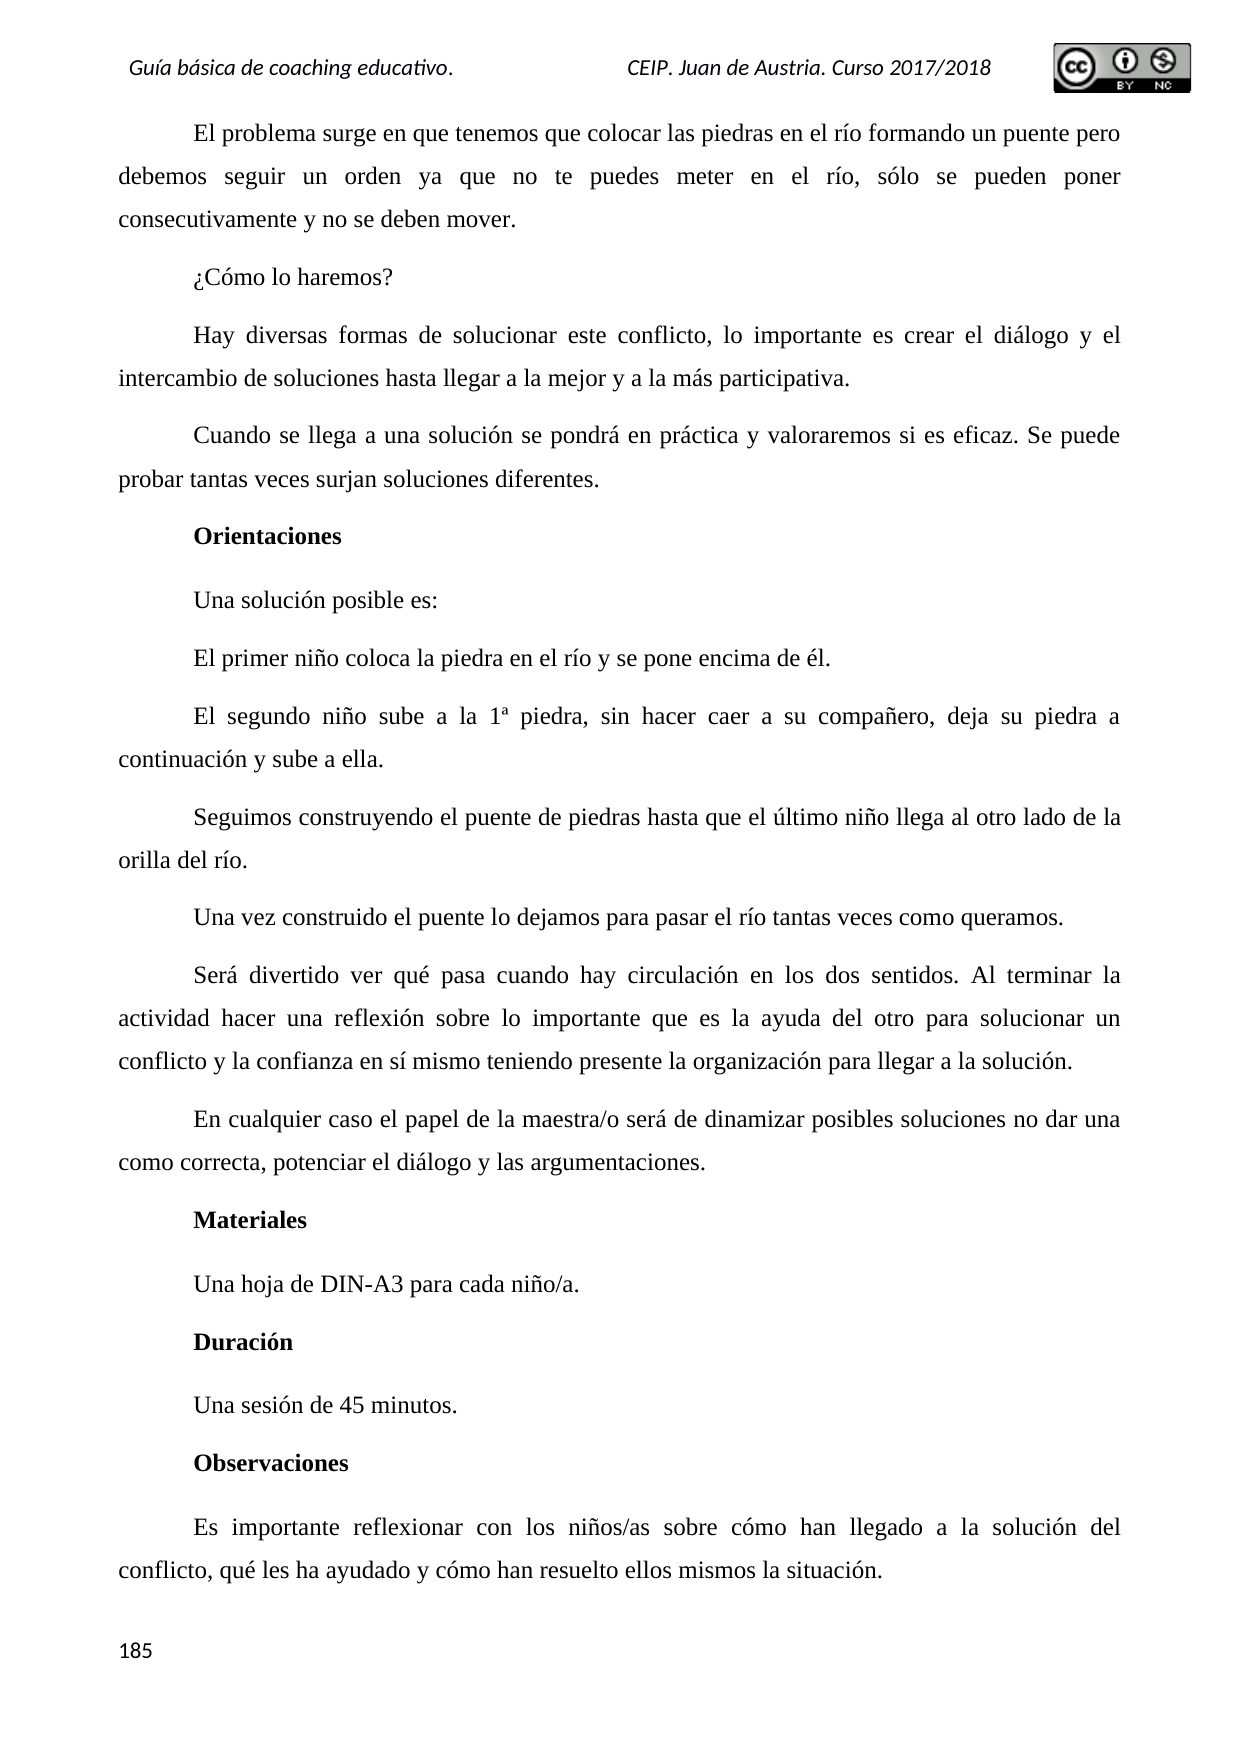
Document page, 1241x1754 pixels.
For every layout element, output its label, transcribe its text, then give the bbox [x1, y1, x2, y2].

subtitle Orientaciones [118, 521, 1122, 550]
text El problema surge en que tenemos que colocar las piedras en el río formando un puente pero debemos seguir un orden ya que no te puedes meter en el río, sólo se pueden poner consecutivamente y no se deben mover. [118, 118, 1122, 233]
text En cualquier caso el papel de la maestra/o será de dinamizar posibles soluciones no dar una como correcta, potenciar el diálogo y las argumentaciones. [118, 1104, 1122, 1176]
subtitle Materiales [118, 1205, 1122, 1234]
picture [1053, 43, 1192, 93]
text Una sesión de 45 minutos. [118, 1391, 1122, 1419]
text Una hoja de DIN-A3 para cada niño/a. [118, 1269, 1122, 1298]
text El segundo niño sube a la 1ª piedra, sin hacer caer a su compañero, deja su piedra a continuación y sube a ella. [118, 701, 1122, 773]
text Será divertido ver qué pasa cuando hay circulación en los dos sentidos. Al terminar la actividad hacer una reflexión sobre lo importante que es la ayuda del otro para solucionar un conflicto y la confianza en sí mismo teniendo presente la organización para llegar a la solución. [118, 960, 1122, 1075]
text Seguimos construyendo el puente de piedras hasta que el último niño llega al otro lado de la orilla del río. [118, 802, 1122, 873]
text Hay diversas formas de solucionar este conflicto, lo importante es crear el diálogo y el intercambio de soluciones hasta llegar a la mejor y a la más participativa. [118, 320, 1122, 392]
text ¿Cómo lo haremos? [118, 262, 1122, 291]
text Es importante reflexionar con los niños/as sobre cómo han llegado a la solución del conflicto, qué les ha ayudado y cómo han resuelto ellos mismos la situación. [118, 1512, 1122, 1584]
text Una solución posible es: [118, 585, 1122, 614]
subtitle Duración [118, 1327, 1122, 1355]
text El primer niño coloca la piedra en el río y se pone encima de él. [118, 643, 1122, 672]
text Cuando se llega a una solución se pondrá en práctica y valoraremos si es eficaz. Se puede probar tantas veces surjan soluciones diferentes. [118, 421, 1122, 492]
subtitle Observaciones [118, 1448, 1122, 1477]
text Una vez construido el puente lo dejamos para pasar el río tantas veces como queramos. [118, 902, 1122, 931]
